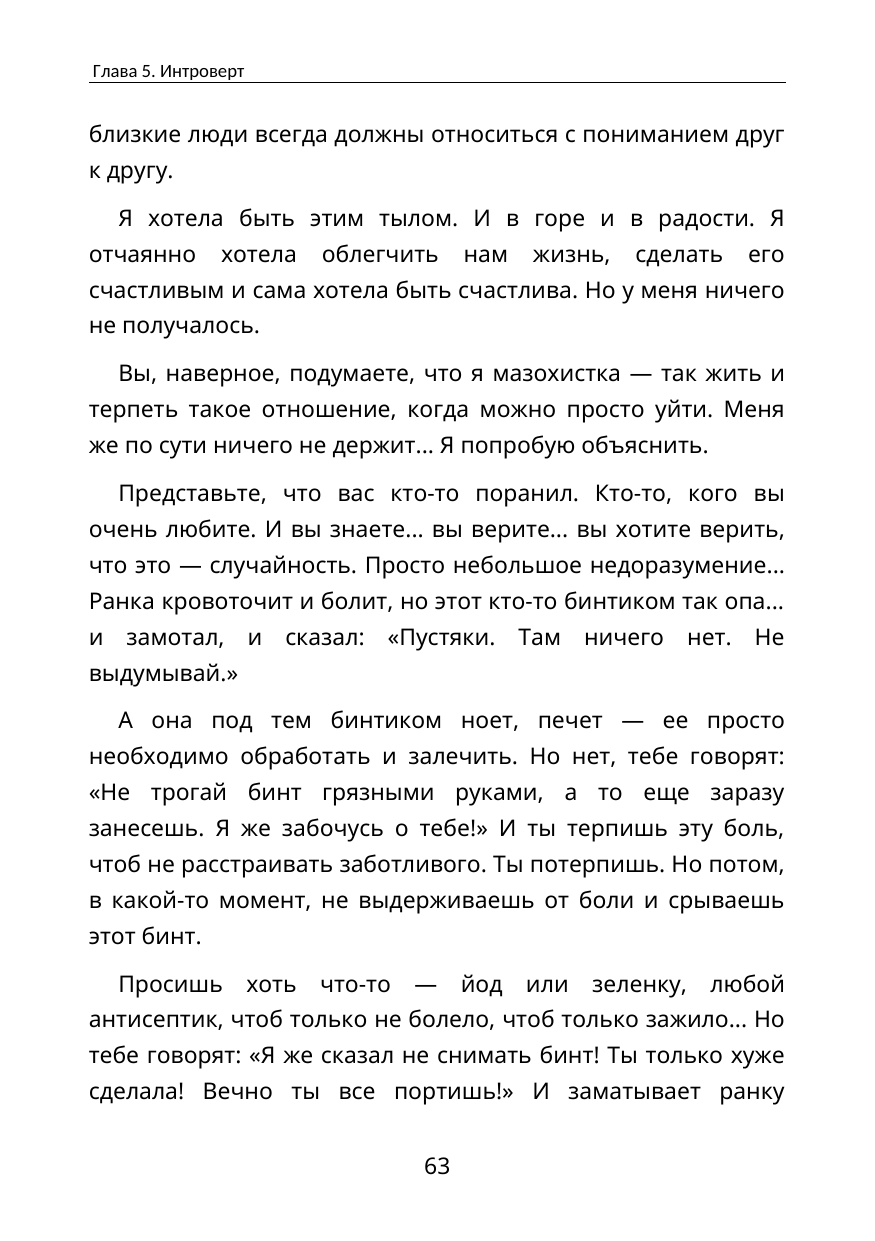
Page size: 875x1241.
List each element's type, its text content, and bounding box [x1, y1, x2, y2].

text Представьте, что вас кто-то поранил. Кто-то, кого вы очень любите. И вы знаете... вы верите... вы хотите верить, что это — случайность. Просто небольшое недоразумение... Ранка кровоточит и болит, но этот кто-то бинтиком так опа... и замотал, и сказал: «Пустяки. Там ничего нет. Не выдумывай.» [88, 477, 786, 688]
text А она под тем бинтиком ноет, печет — ее просто необходимо обработать и залечить. Но нет, тебе говорят: «Не трогай бинт грязными руками, а то еще заразу занесешь. Я же забочусь о тебе!» И ты терпишь эту боль, чтоб не расстраивать заботливого. Ты потерпишь. Но потом, в какой-то момент, не выдерживаешь от боли и срываешь этот бинт. [88, 704, 786, 951]
text Я хотела быть этим тылом. И в горе и в радости. Я отчаянно хотела облегчить нам жизнь, сделать его счастливым и сама хотела быть счастлива. Но у меня ничего не получалось. [88, 202, 786, 341]
text Просишь хоть что-то — йод или зеленку, любой антисептик, чтоб только не болело, чтоб только зажило... Но тебе говорят: «Я же сказал не снимать бинт! Ты только хуже сделала! Вечно ты все портишь!» И заматывает ранку [88, 967, 786, 1107]
text Вы, наверное, подумаете, что я мазохистка — так жить и терпеть такое отношение, когда можно просто уйти. Меня же по сути ничего не держит... Я попробую объяснить. [88, 357, 786, 460]
text близкие люди всегда должны относиться с пониманием друг к другу. [88, 118, 786, 185]
